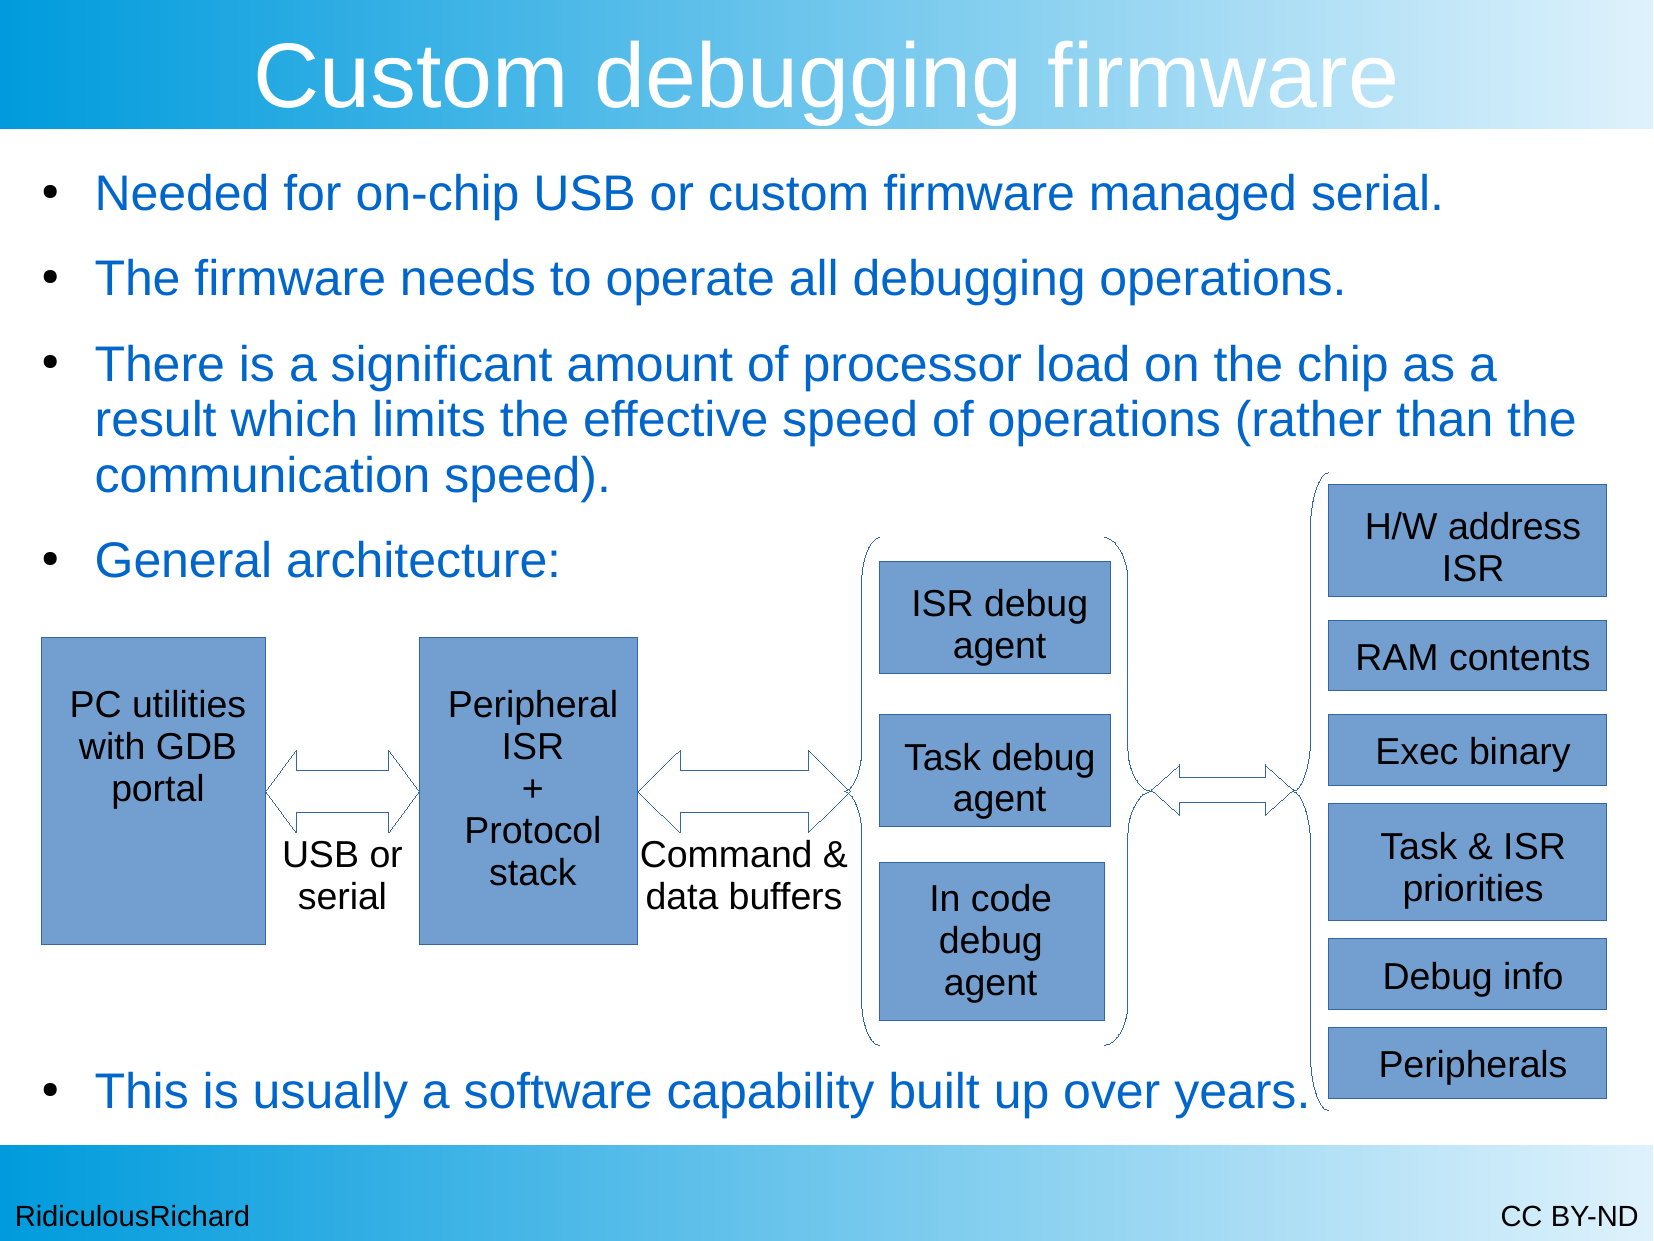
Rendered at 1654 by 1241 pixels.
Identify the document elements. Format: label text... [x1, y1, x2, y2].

text_box [1328, 803, 1607, 921]
text_box ISR debug agent [889, 575, 1111, 674]
text_box [1328, 938, 1607, 1010]
text_box [1328, 620, 1607, 691]
text_box [41, 637, 266, 945]
text_box Exec binary [1339, 723, 1607, 786]
text_box [879, 714, 1111, 827]
text_box H/W address ISR [1339, 498, 1607, 598]
list Needed for on-chip USB or custom firmware managed serial. The firmware needs to operate all debugging operations. There is a significant amount of processor load on the chip as a result which limits the effective speed of operations (rather than the communication speed). General architecture: This is usually a software capability built up over years. [23, 165, 1630, 626]
text_box [1328, 484, 1607, 597]
text_box [1328, 714, 1607, 786]
text_box Debug info [1339, 947, 1607, 1010]
text_box [1328, 1027, 1607, 1099]
text_box USB or serial [265, 750, 419, 833]
text_box [879, 561, 1111, 674]
text_box Task debug agent [889, 728, 1111, 828]
text_box [879, 862, 1105, 1021]
title Custom debugging firmware [82, 23, 1571, 129]
text_box Peripherals [1339, 1036, 1607, 1099]
text_box In code debug agent [882, 870, 1099, 1011]
text_box RAM contents [1339, 628, 1607, 691]
text_box Command & data buffers [637, 750, 851, 833]
text_box Task & ISR priorities [1339, 817, 1607, 922]
text_box Peripheral ISR + Protocol stack [428, 676, 638, 905]
text_box [419, 637, 638, 945]
text_box PC utilities with GDB portal [50, 676, 266, 837]
